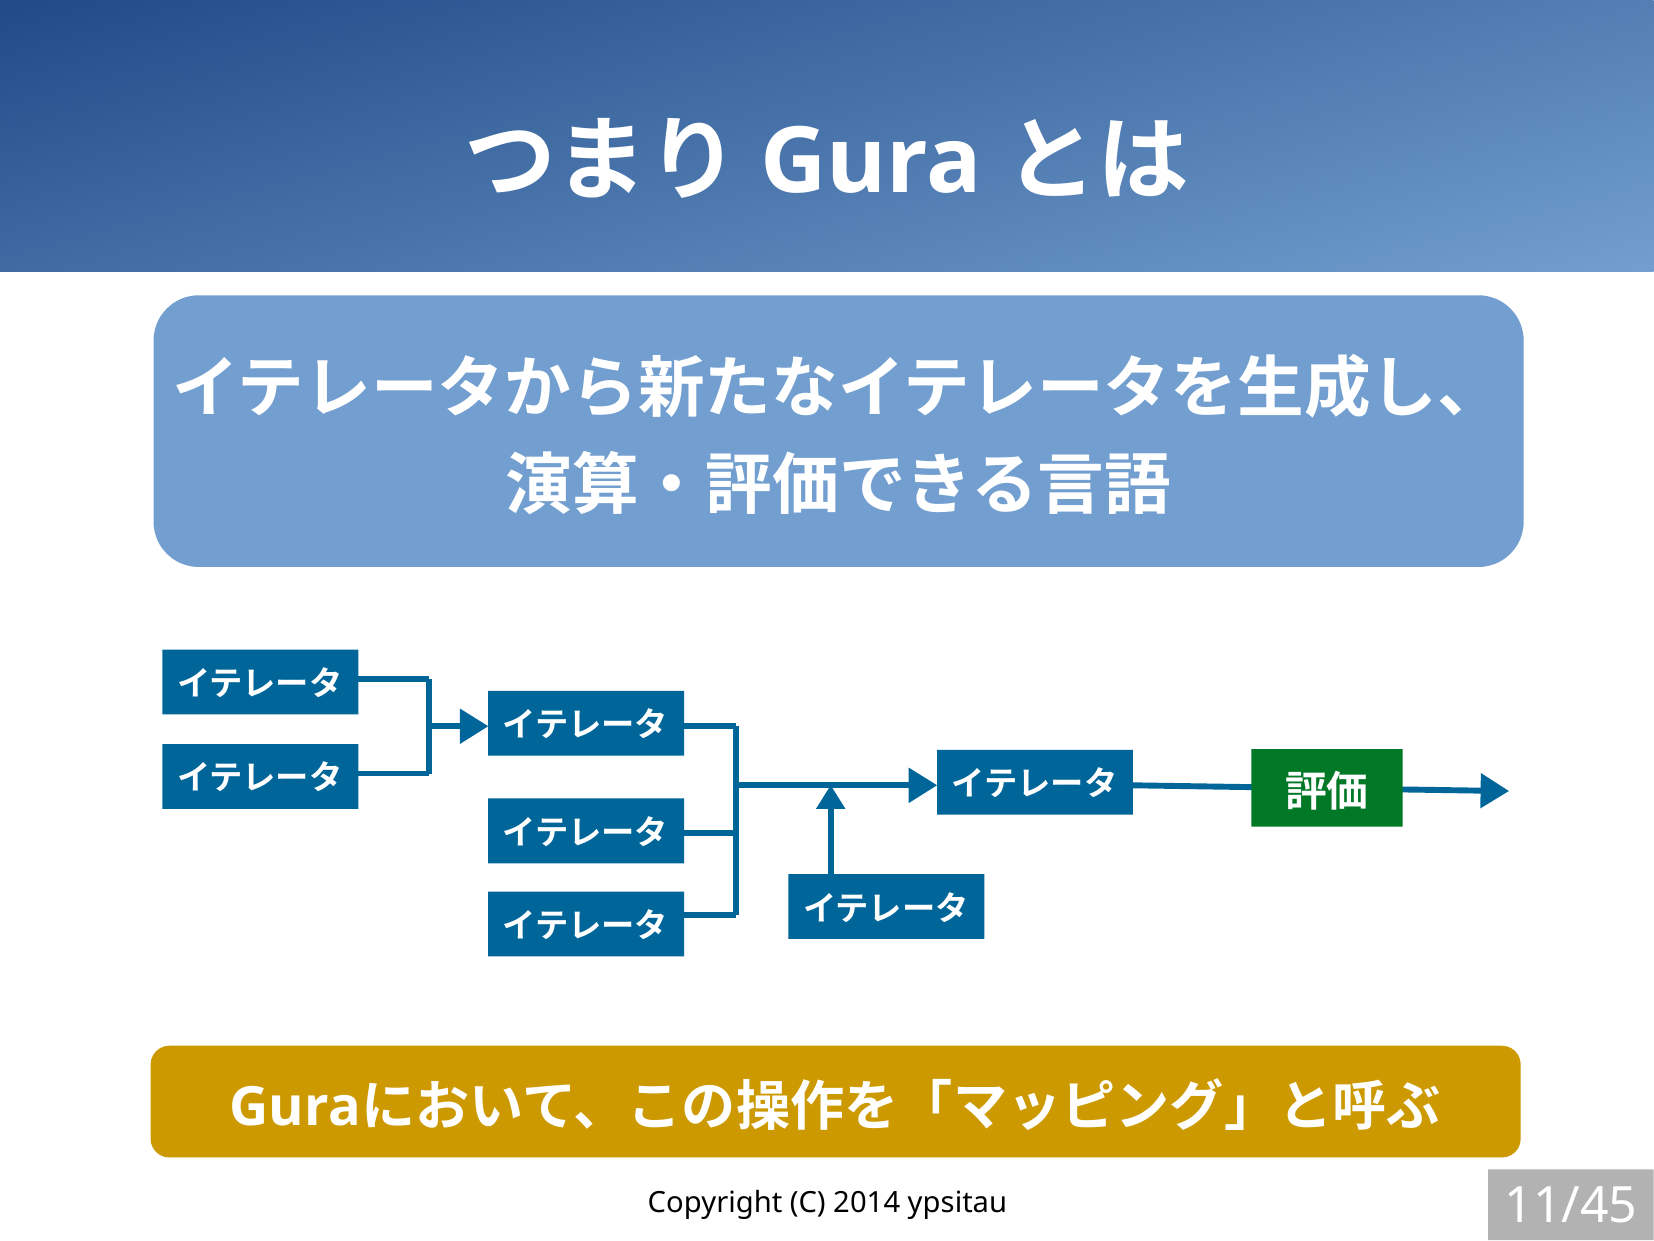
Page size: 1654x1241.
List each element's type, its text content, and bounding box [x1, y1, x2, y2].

text_box 評価 [1251, 749, 1403, 827]
text_box イテレータ [937, 749, 1133, 815]
text_box イテレータ [788, 874, 985, 939]
title つまり Gura とは [82, 49, 1571, 257]
text_box イテレータから新たなイテレータを生成し、 演算・評価できる言語 [153, 295, 1524, 567]
text_box イテレータ [162, 649, 359, 715]
text_box イテレータ [488, 798, 685, 864]
text_box イテレータ [488, 690, 685, 756]
text_box イテレータ [162, 744, 359, 809]
text_box イテレータ [488, 891, 685, 957]
text_box Guraにおいて、この操作を「マッピング」と呼ぶ [150, 1045, 1521, 1158]
